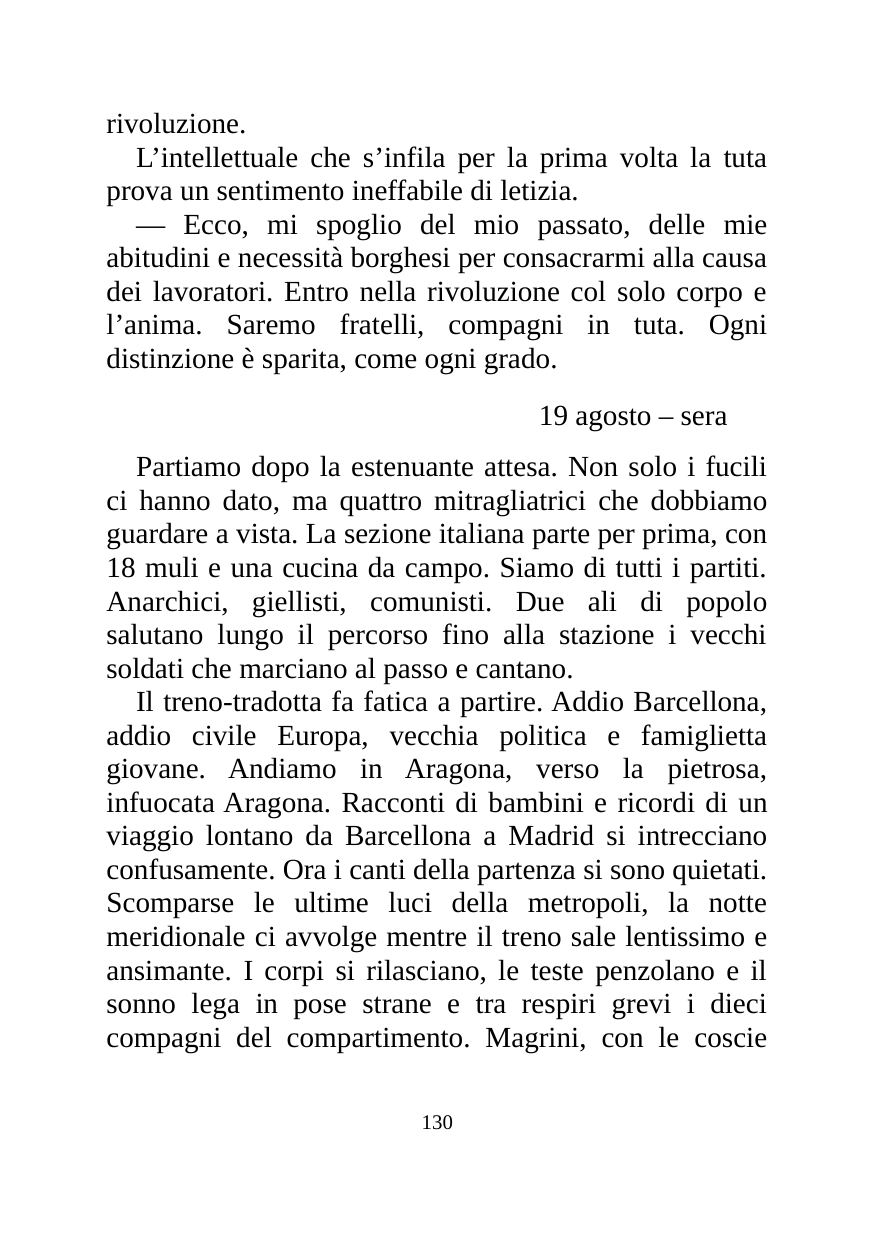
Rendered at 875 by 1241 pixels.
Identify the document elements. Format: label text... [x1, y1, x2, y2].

text rivoluzione. [106, 106, 768, 140]
text Partiamo dopo la estenuante attesa. Non solo i fucili ci hanno dato, ma quattro mitragliatrici che dobbiamo guardare a vista. La sezione italiana parte per prima, con 18 muli e una cucina da campo. Siamo di tutti i partiti. Anarchici, giellisti, comunisti. Due ali di popolo salutano lungo il percorso fino alla stazione i vecchi soldati che marciano al passo e cantano. [106, 449, 768, 684]
text Il treno-tradotta fa fatica a partire. Addio Barcellona, addio civile Europa, vecchia politica e famiglietta giovane. Andiamo in Aragona, verso la pietrosa, infuocata Aragona. Racconti di bambini e ricordi di un viaggio lontano da Barcellona a Madrid si intrecciano confusamente. Ora i canti della partenza si sono quietati. Scomparse le ultime luci della metropoli, la notte meridionale ci avvolge mentre il treno sale lentissimo e ansimante. I corpi si rilasciano, le teste penzolano e il sonno lega in pose strane e tra respiri grevi i dieci compagni del compartimento. Magrini, con le coscie [106, 684, 768, 1053]
text L’intellettuale che s’infila per la prima volta la tuta prova un sentimento ineffabile di letizia. [106, 140, 768, 207]
text 19 agosto – sera [106, 398, 727, 432]
text — Ecco, mi spoglio del mio passato, delle mie abitudini e necessità borghesi per consacrarmi alla causa dei lavoratori. Entro nella rivoluzione col solo corpo e l’anima. Saremo fratelli, compagni in tuta. Ogni distinzione è sparita, come ogni grado. [106, 207, 768, 374]
